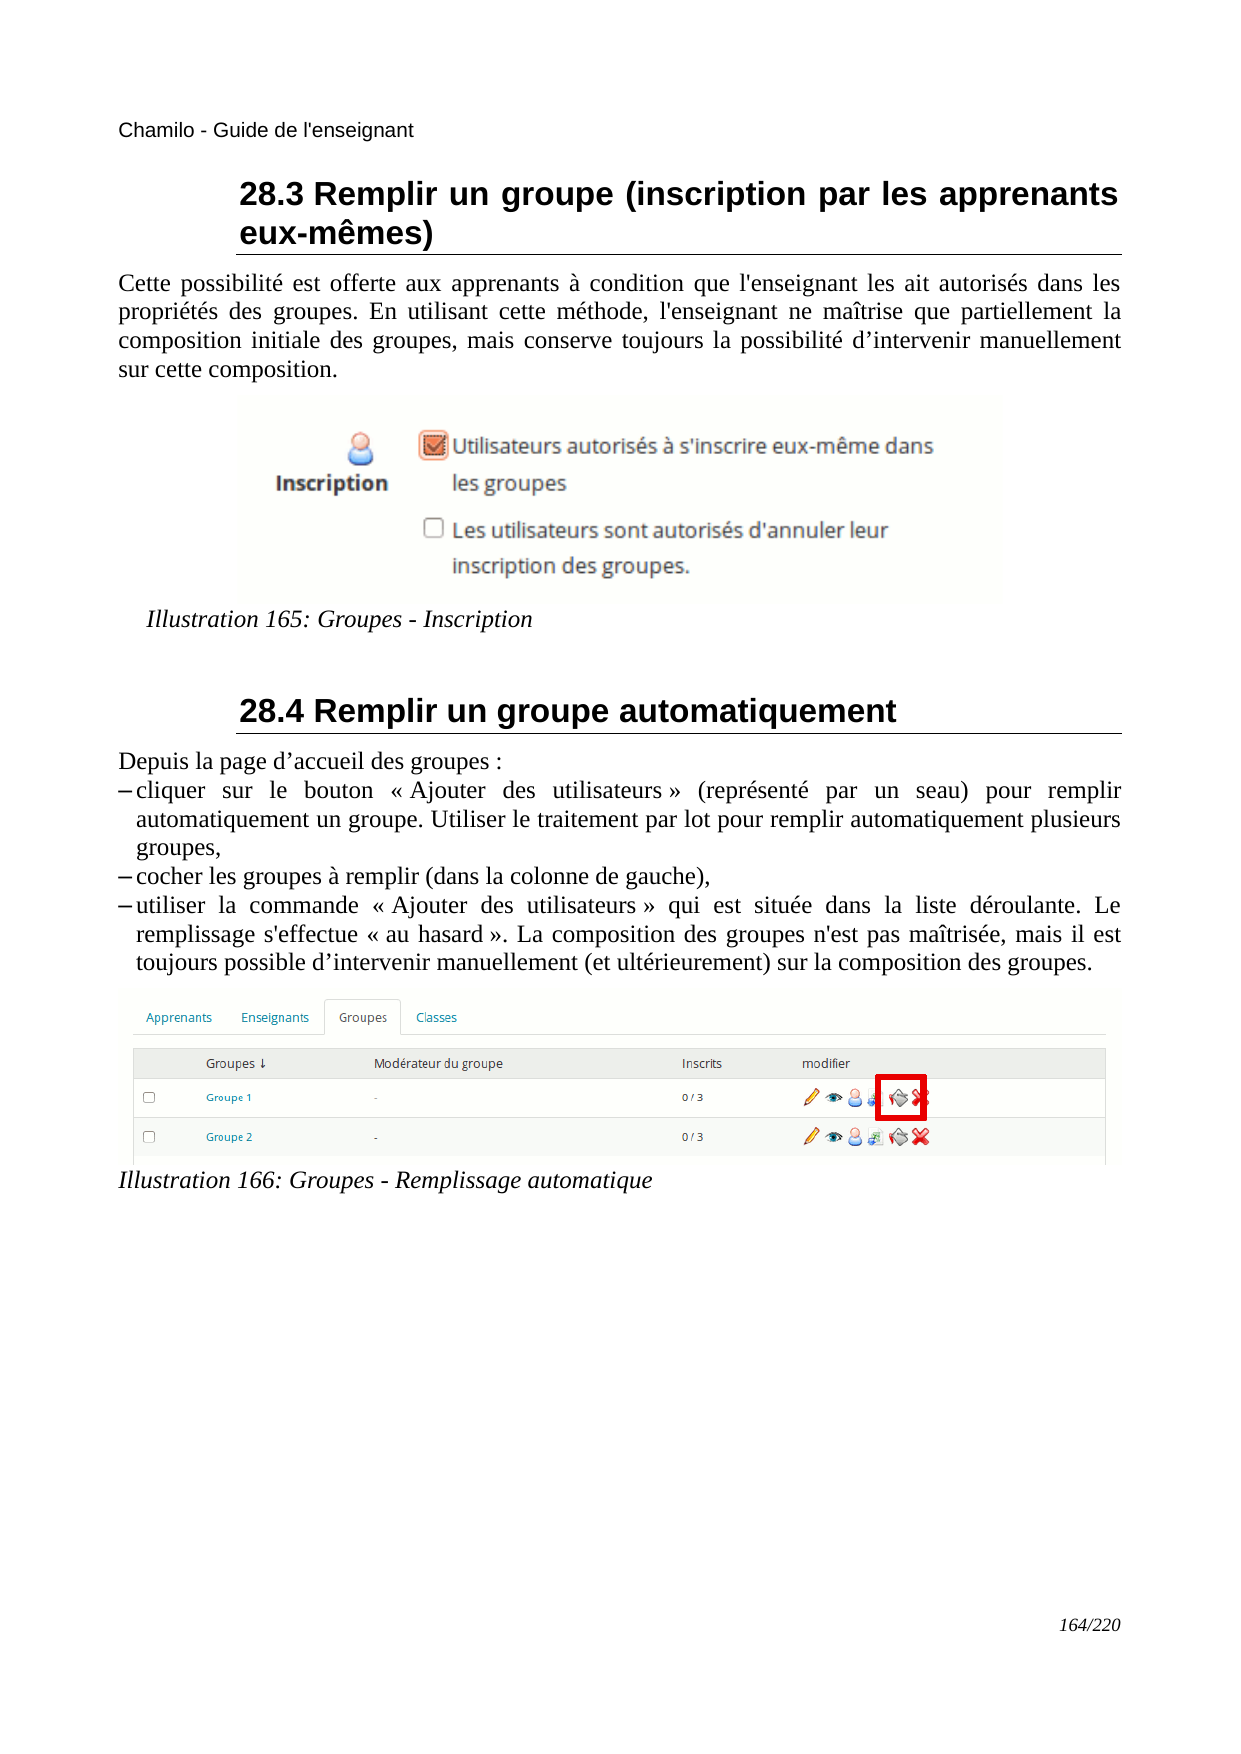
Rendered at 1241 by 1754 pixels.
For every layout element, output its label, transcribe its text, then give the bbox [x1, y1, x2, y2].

text Illustration 166: Groupes - Remplissage automatique [118, 1165, 1122, 1194]
subtitle Remplir un groupe automatiquement [236, 688, 1122, 733]
list utiliser la commande « Ajouter des utilisateurs » qui est située dans la liste déroulante. Le remplissage s'effectue « au hasard ». La composition des groupes n'est pas maîtrisée, mais il est toujours possible d’intervenir manuellement (et ultérieurement) sur la composition des groupes. [118, 890, 1122, 976]
picture [118, 988, 1122, 1165]
list cliquer sur le bouton « Ajouter des utilisateurs » (représenté par un seau) pour remplir automatiquement un groupe. Utiliser le traitement par lot pour remplir automatiquement plusieurs groupes, [118, 775, 1122, 861]
text Cette possibilité est offerte aux apprenants à condition que l'enseignant les ait autorisés dans les propriétés des groupes. En utilisant cette méthode, l'enseignant ne maîtrise que partiellement la composition initiale des groupes, mais conserve toujours la possibilité d’intervenir manuellement sur cette composition. [118, 268, 1122, 383]
text Depuis la page d’accueil des groupes : [118, 746, 1122, 775]
picture [237, 395, 1003, 604]
list cocher les groupes à remplir (dans la colonne de gauche), [118, 861, 1122, 890]
text Illustration 165: Groupes - Inscription [146, 604, 1094, 633]
subtitle Remplir un groupe (inscription par les apprenants eux-mêmes) [236, 172, 1122, 254]
